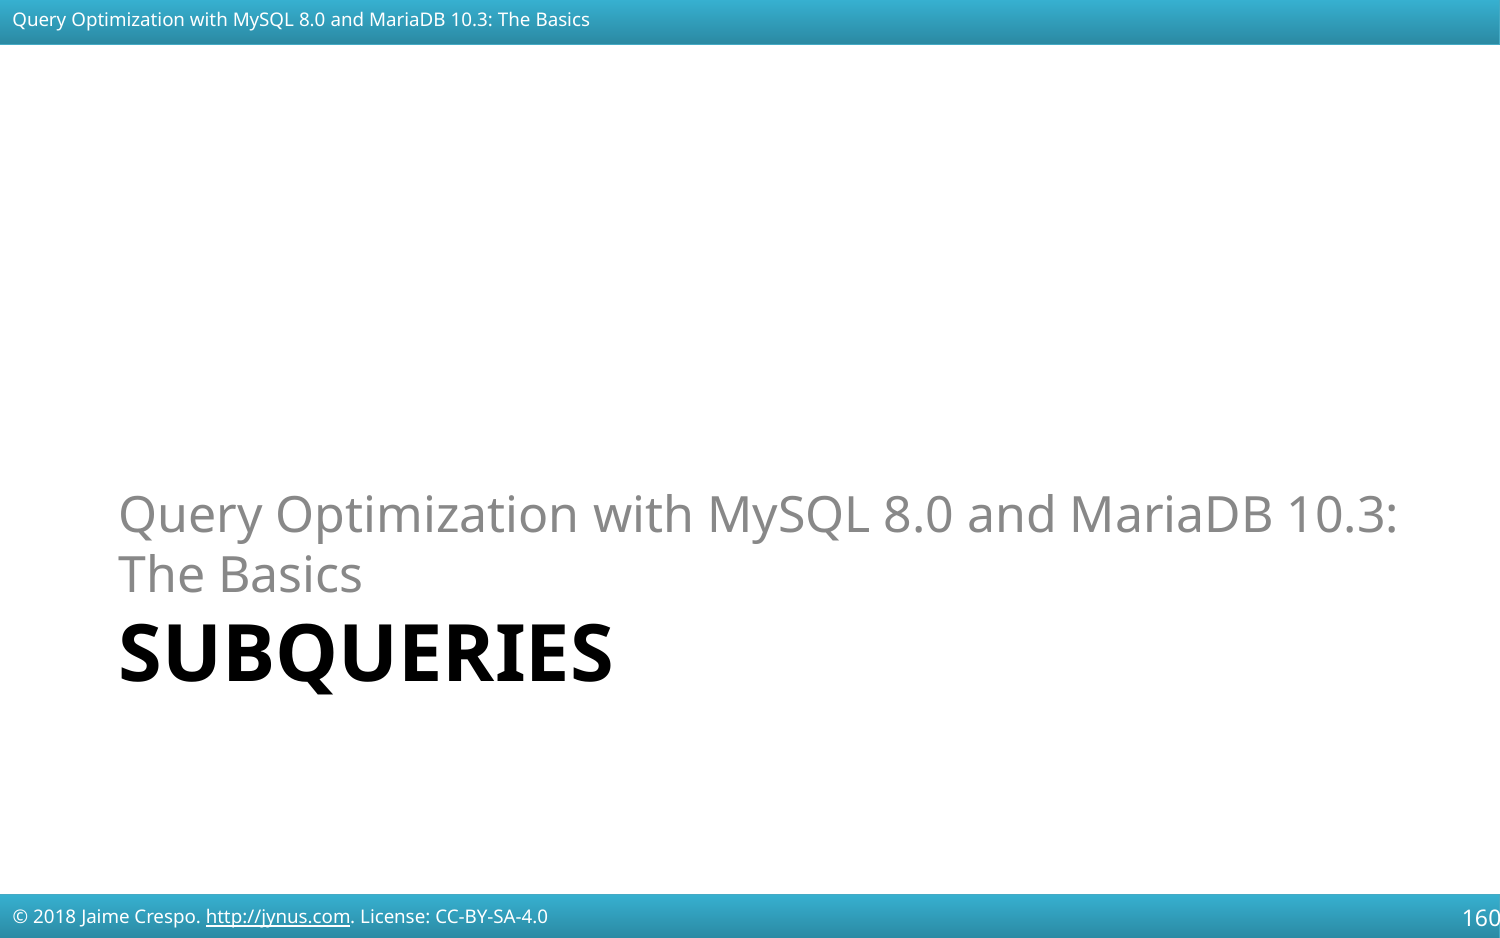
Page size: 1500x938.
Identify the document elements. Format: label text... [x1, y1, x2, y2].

list Query Optimization with MySQL 8.0 and MariaDB 10.3: The Basics [118, 162, 1446, 603]
title Subqueries [118, 603, 1394, 938]
slide_number [1389, 896, 1490, 935]
